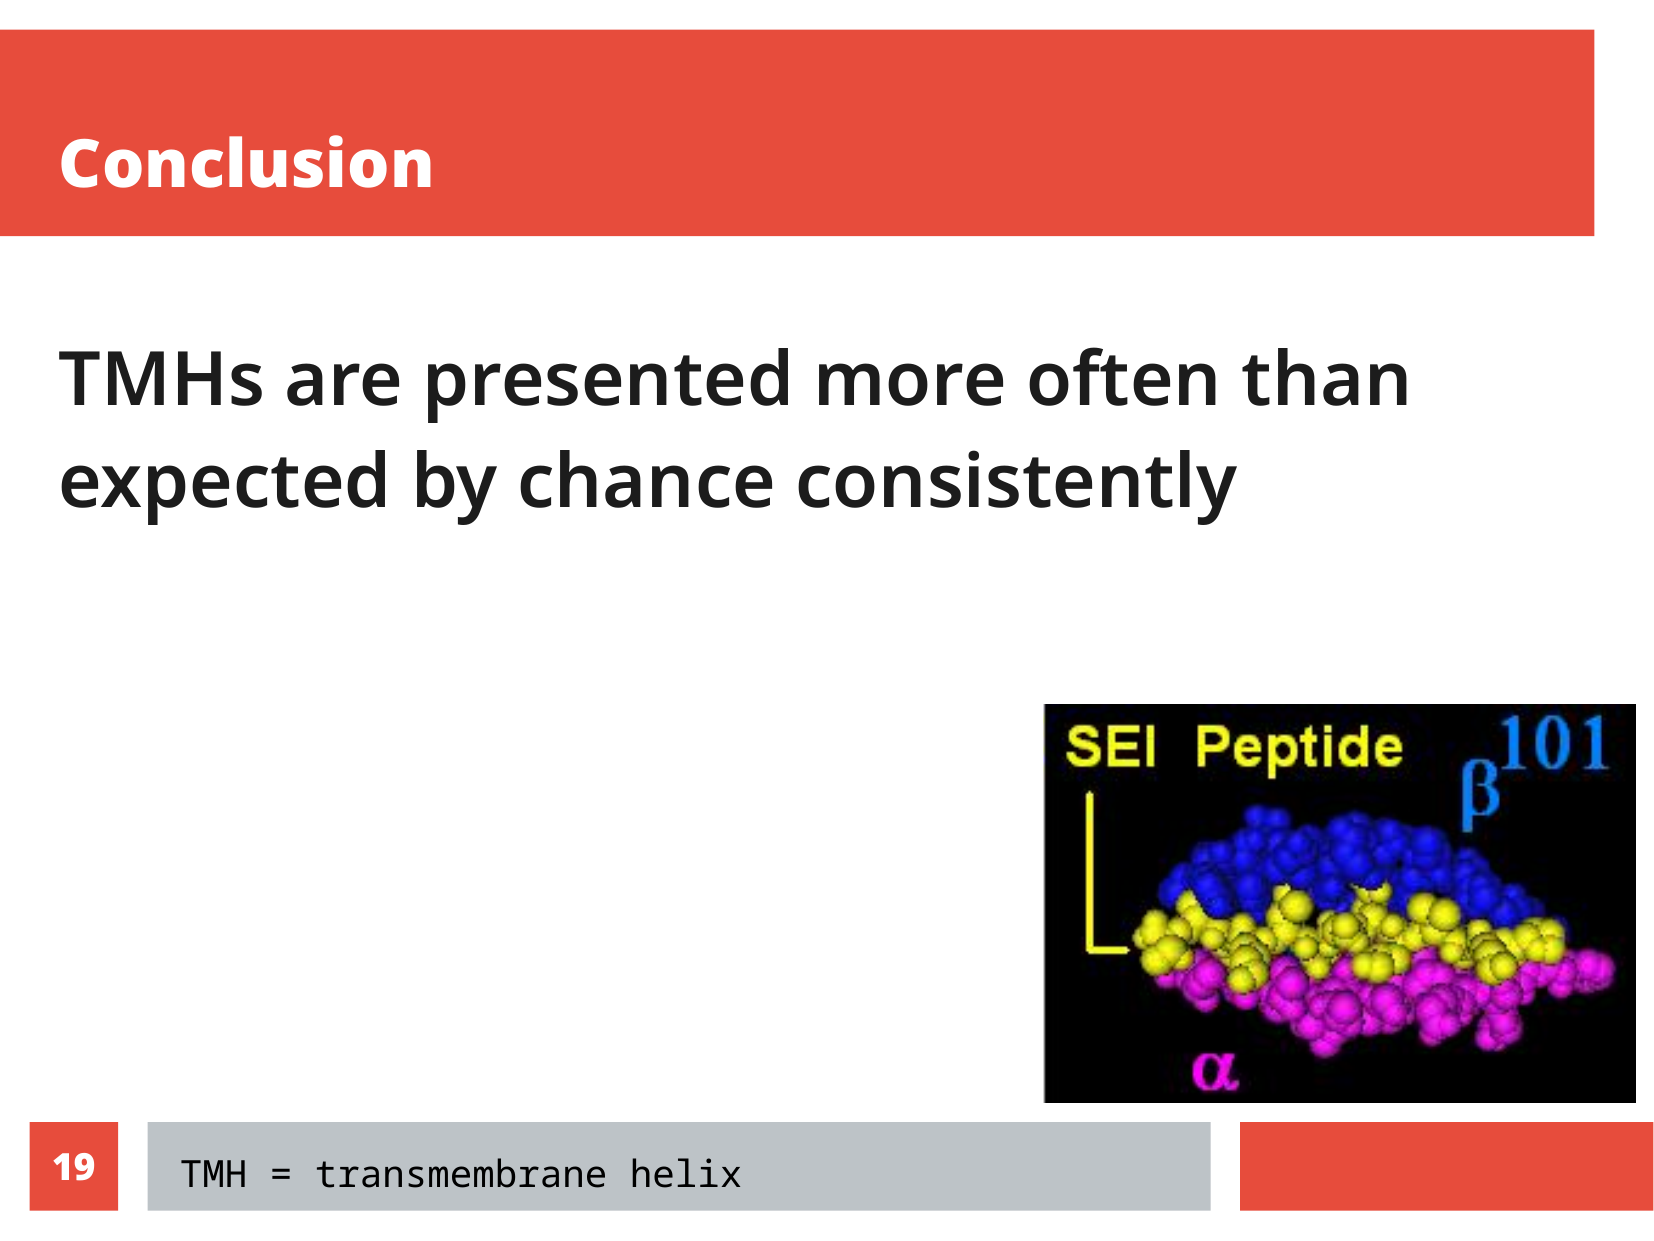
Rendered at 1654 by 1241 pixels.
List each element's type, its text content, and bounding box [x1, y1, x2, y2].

text_box TMH = transmembrane helix [165, 1140, 738, 1199]
picture [1043, 704, 1636, 1103]
title Conclusion [59, 59, 1595, 207]
list TMHs are presented more often than expected by chance consistently [59, 324, 1565, 1093]
